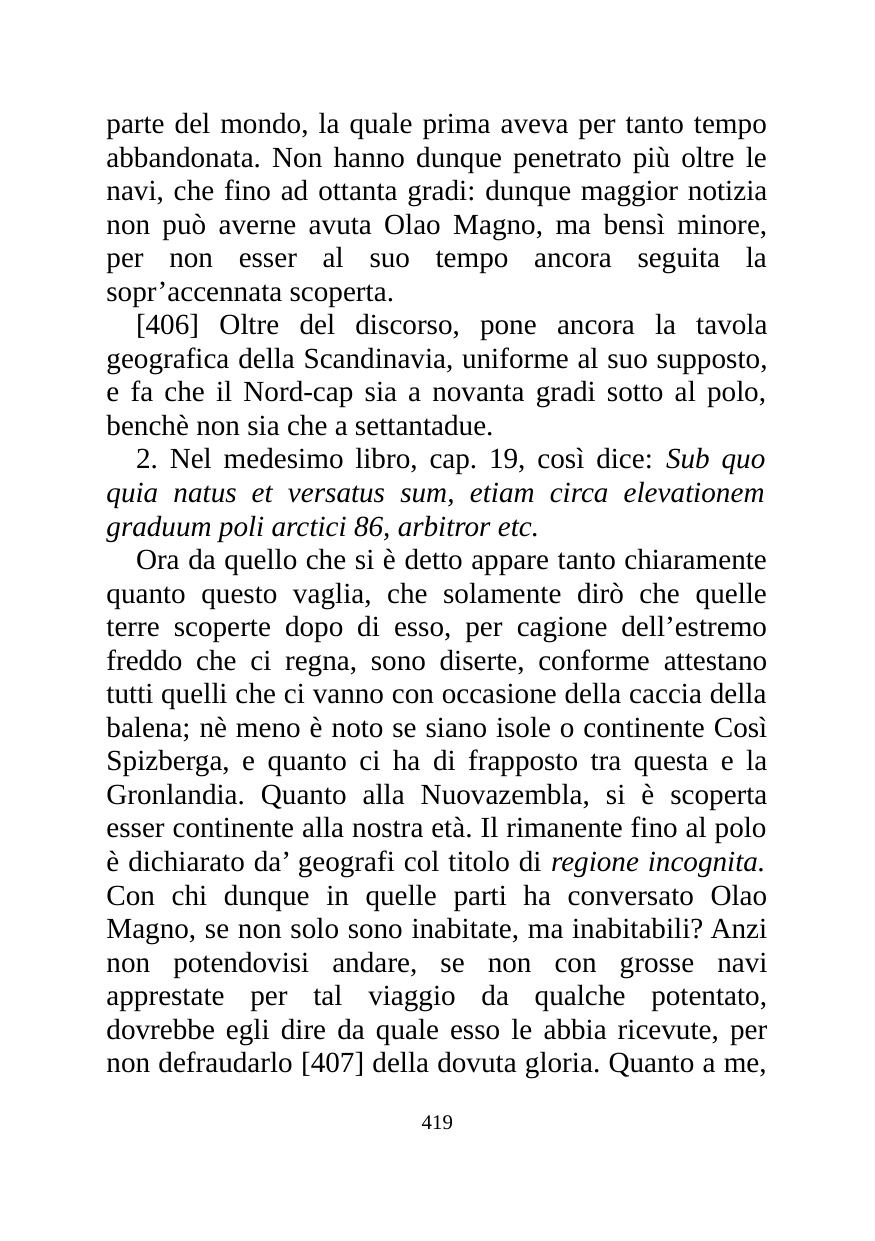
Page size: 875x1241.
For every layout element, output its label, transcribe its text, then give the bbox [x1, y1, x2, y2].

text parte del mondo, la quale prima aveva per tanto tempo abbandonata. Non hanno dunque penetrato più oltre le navi, che fino ad ottanta gradi: dunque maggior notizia non può averne avuta Olao Magno, ma bensì minore, per non esser al suo tempo ancora seguita la sopr’accennata scoperta. [106, 106, 768, 307]
text Ora da quello che si è detto appare tanto chiaramente quanto questo vaglia, che solamente dirò che quelle terre scoperte dopo di esso, per cagione dell’estremo freddo che ci regna, sono diserte, conforme attestano tutti quelli che ci vanno con occasione della caccia della balena; nè meno è noto se siano isole o continente Così Spizberga, e quanto ci ha di frapposto tra questa e la Gronlandia. Quanto alla Nuovazembla, si è scoperta esser continente alla nostra età. Il rimanente fino al polo è dichiarato da’ geografi col titolo di regione incognita. Con chi dunque in quelle parti ha conversato Olao Magno, se non solo sono inabitate, ma inabitabili? Anzi non potendovisi andare, se non con grosse navi apprestate per tal viaggio da qualche potentato, dovrebbe egli dire da quale esso le abbia ricevute, per non defraudarlo [407] della dovuta gloria. Quanto a me, [106, 542, 768, 1079]
text [406] Oltre del discorso, pone ancora la tavola geografica della Scandinavia, uniforme al suo supposto, e fa che il Nord-cap sia a novanta gradi sotto al polo, benchè non sia che a settantadue. [106, 307, 768, 442]
text 2. Nel medesimo libro, cap. 19, così dice: Sub quo quia natus et versatus sum, etiam circa elevationem graduum poli arctici 86, arbitror etc. [106, 442, 768, 542]
